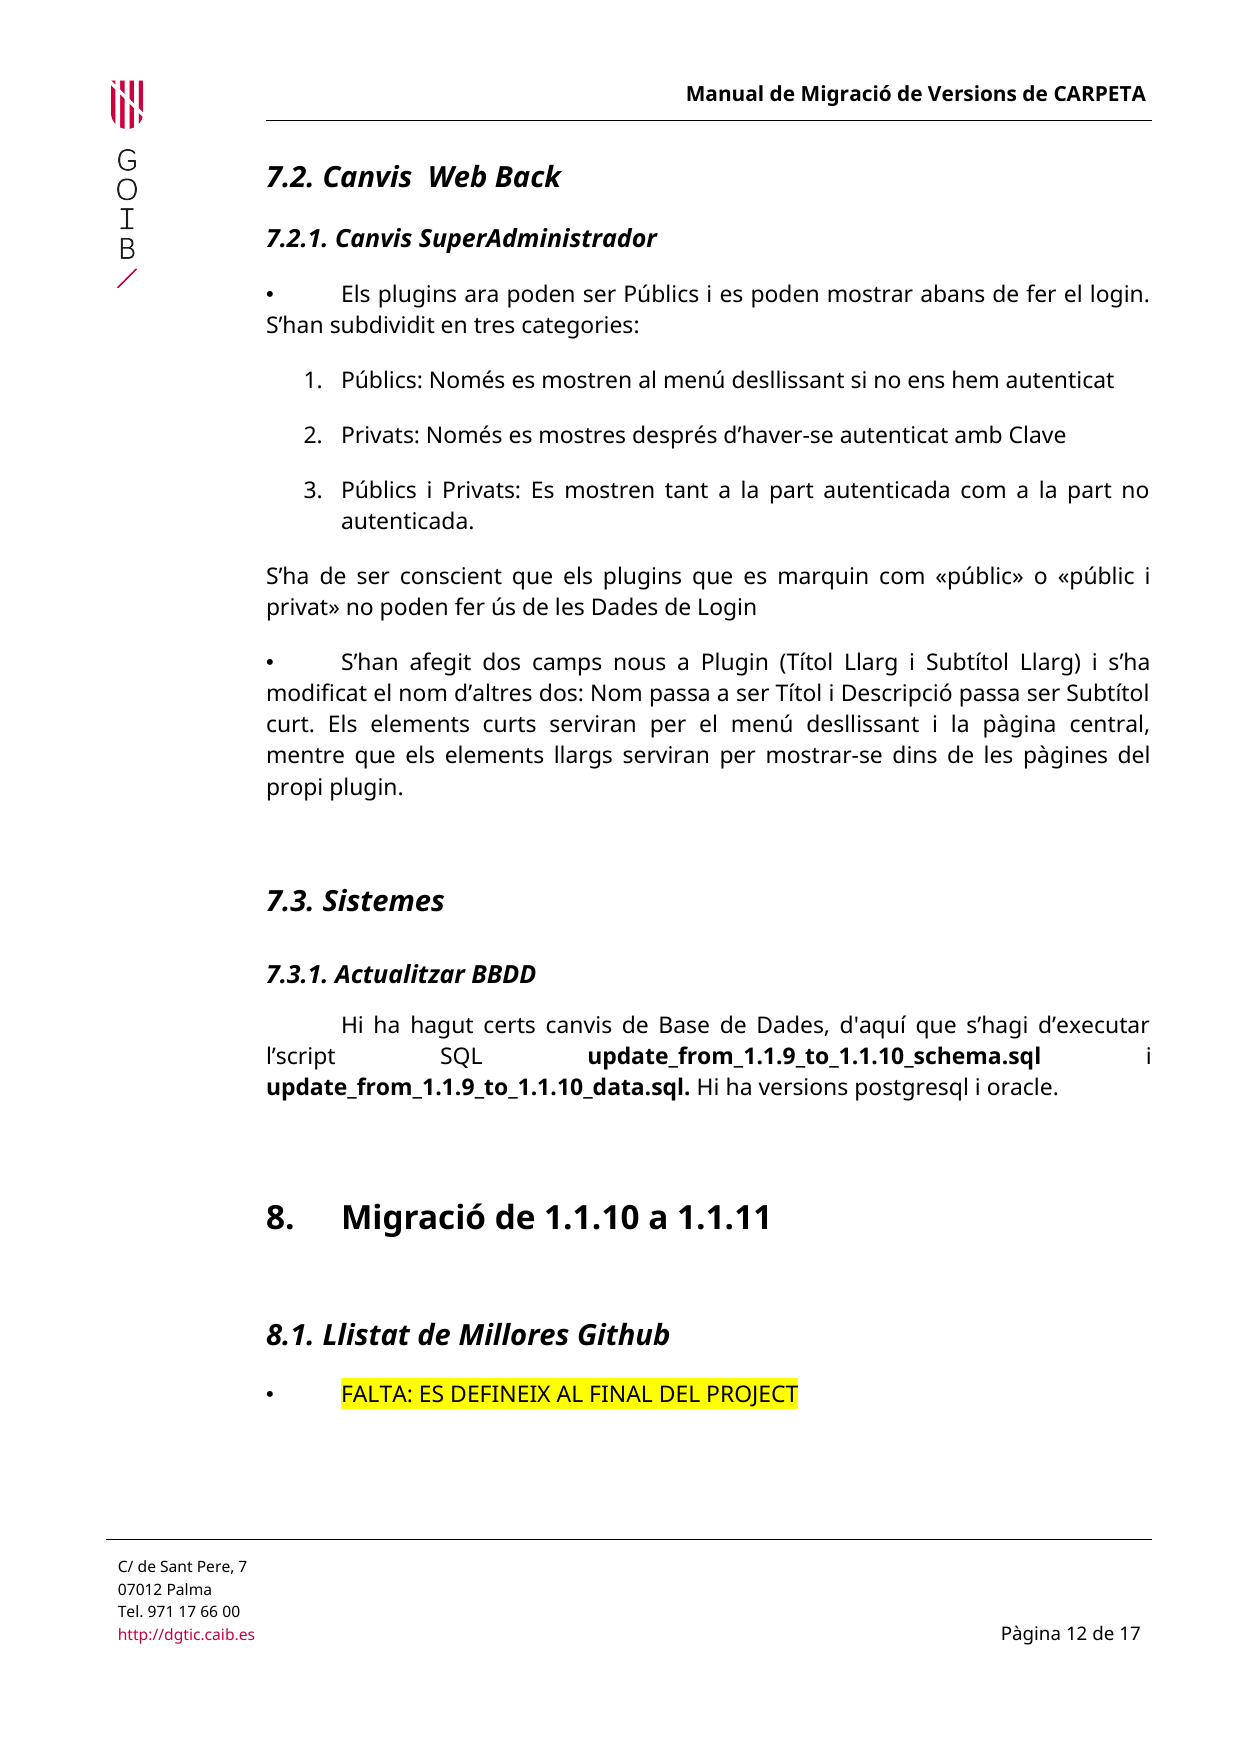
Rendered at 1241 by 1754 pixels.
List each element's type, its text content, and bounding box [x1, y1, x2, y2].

subtitle Migració de 1.1.10 a 1.1.11 [266, 1194, 1152, 1239]
subtitle Sistemes [266, 880, 1152, 920]
list FALTA: ES DEFINEIX AL FINAL DEL PROJECT [266, 1378, 1152, 1409]
list Privats: Només es mostres després d’haver-se autenticat amb Clave [303, 419, 1152, 450]
subtitle Llistat de Millores Github [266, 1314, 1152, 1353]
list Els plugins ara poden ser Públics i es poden mostrar abans de fer el login. S’han subdividit en tres categories: [266, 278, 1152, 341]
list Públics i Privats: Es mostren tant a la part autenticada com a la part no autenticada. [303, 474, 1152, 536]
text S’ha de ser conscient que els plugins que es marquin com «públic» o «públic i privat» no poden fer ús de les Dades de Login [266, 560, 1152, 622]
list Públics: Només es mostren al menú desllissant si no ens hem autenticat [303, 364, 1152, 395]
subtitle Actualitzar BBDD [266, 957, 1152, 991]
subtitle Canvis Web Back [266, 156, 1152, 196]
subtitle Canvis SuperAdministrador [266, 220, 1152, 254]
picture [82, 57, 172, 319]
list S’han afegit dos camps nous a Plugin (Títol Llarg i Subtítol Llarg) i s’ha modificat el nom d’altres dos: Nom passa a ser Títol i Descripció passa ser Subtítol curt. Els elements curts serviran per el menú desllissant i la pàgina central, mentre que els elements llargs serviran per mostrar-se dins de les pàgines del propi plugin. [266, 646, 1152, 802]
list Hi ha hagut certs canvis de Base de Dades, d'aquí que s’hagi d’executar l’script SQL update_from_1.1.9_to_1.1.10_schema.sql i update_from_1.1.9_to_1.1.10_data.sql. Hi ha versions postgresql i oracle. [266, 1009, 1152, 1103]
